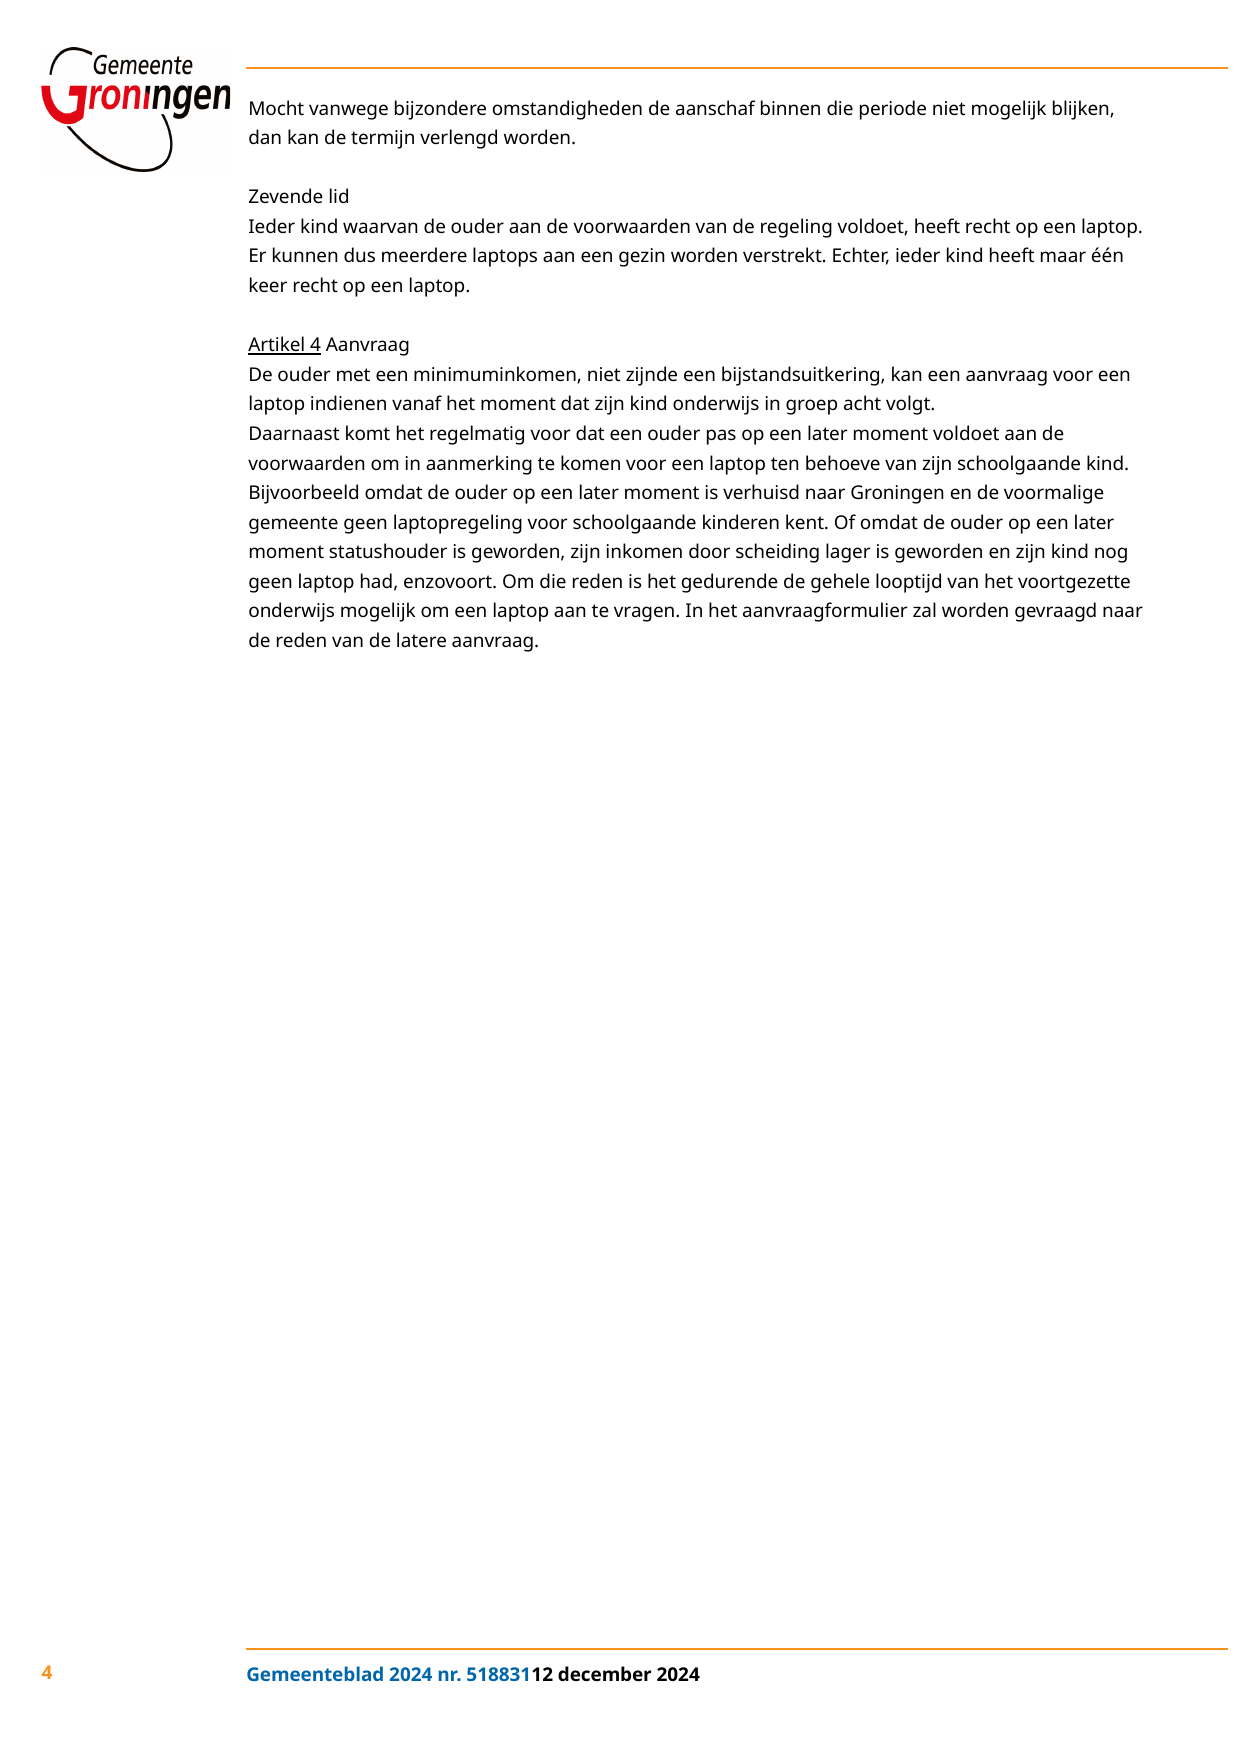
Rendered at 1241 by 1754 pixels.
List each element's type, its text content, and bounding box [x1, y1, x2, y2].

text Ieder kind waarvan de ouder aan de voorwaarden van de regeling voldoet, heeft recht op een laptop. Er kunnen dus meerdere laptops aan een gezin worden verstrekt. Echter, ieder kind heeft maar één keer recht op een laptop. [248, 213, 1152, 298]
text Mocht vanwege bijzondere omstandigheden de aanschaf binnen die periode niet mogelijk blijken, dan kan de termijn verlengd worden. [248, 95, 1152, 150]
text Zevende lid [248, 183, 1152, 209]
text Daarnaast komt het regelmatig voor dat een ouder pas op een later moment voldoet aan de voorwaarden om in aanmerking te komen voor een laptop ten behoeve van zijn schoolgaande kind. Bijvoorbeeld omdat de ouder op een later moment is verhuisd naar Groningen en de voormalige gemeente geen laptopregeling voor schoolgaande kinderen kent. Of omdat de ouder op een later moment statushouder is geworden, zijn inkomen door scheiding lager is geworden en zijn kind nog geen laptop had, enzovoort. Om die reden is het gedurende de gehele looptijd van het voortgezette onderwijs mogelijk om een laptop aan te vragen. In het aanvraagformulier zal worden gevraagd naar de reden van de latere aanvraag. [248, 420, 1152, 653]
text Artikel 4 Aanvraag [248, 331, 1152, 357]
text De ouder met een minimuminkomen, niet zijnde een bijstandsuitkering, kan een aanvraag voor een laptop indienen vanaf het moment dat zijn kind onderwijs in groep acht volgt. [248, 361, 1152, 416]
picture [41, 47, 231, 172]
